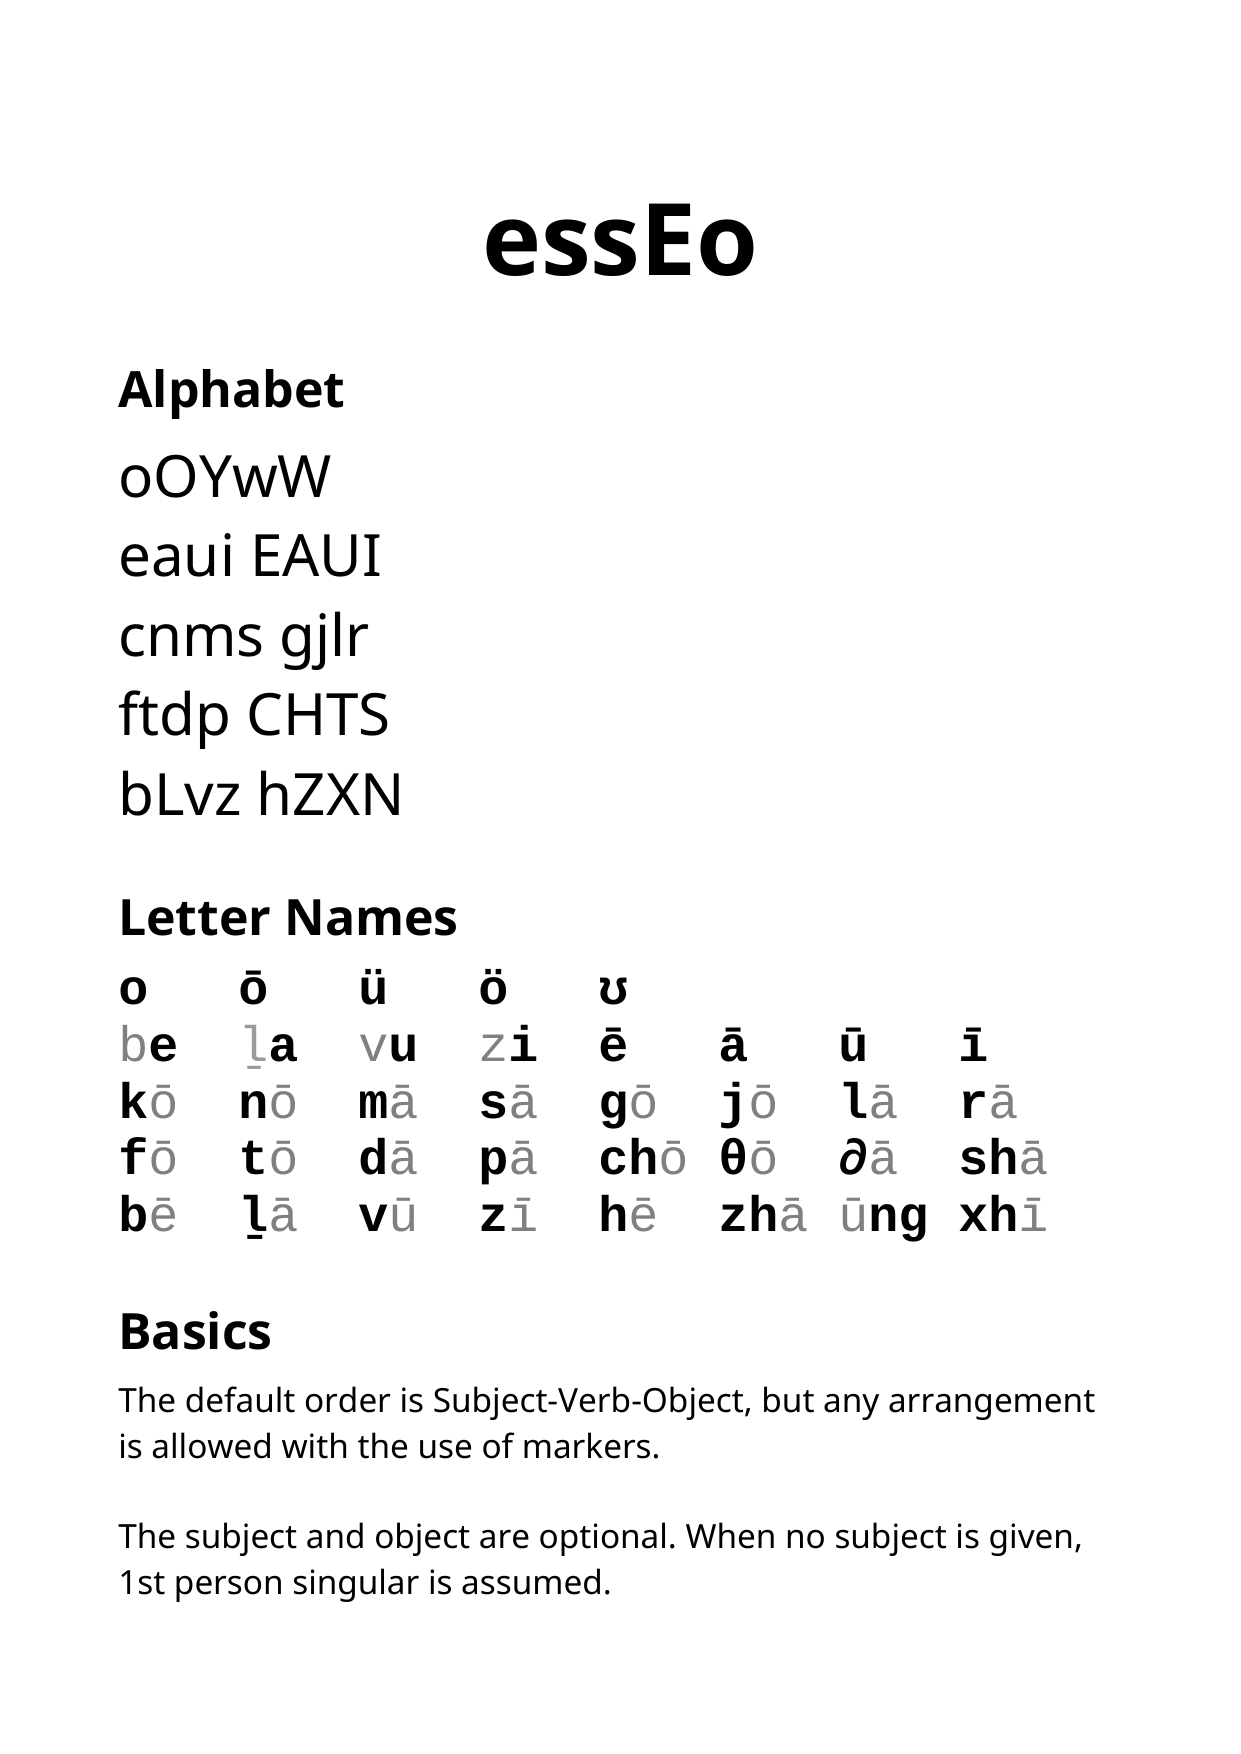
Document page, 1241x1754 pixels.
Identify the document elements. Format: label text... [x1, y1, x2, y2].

subtitle Letter Names [118, 882, 1122, 951]
text oOYwW [118, 435, 1122, 514]
subtitle Alphabet [118, 354, 1122, 422]
text fō tō dā pā chō θō ∂ā shā [118, 1133, 1122, 1190]
text The subject and object are optional. When no subject is given, 1st person singular is assumed. [118, 1513, 1122, 1604]
text The default order is Subject-Verb-Object, but any arrangement is allowed with the use of markers. [118, 1377, 1122, 1468]
text o ō ü ö ʊ [118, 963, 1122, 1020]
text bLvz hZXN [118, 753, 1122, 832]
text ftdp CHTS [118, 673, 1122, 753]
text eaui EAUI [118, 514, 1122, 594]
text cnms gjlr [118, 594, 1122, 673]
title essEo [118, 168, 1122, 304]
text be ḻa vu zi ē ā ū ī [118, 1020, 1122, 1076]
subtitle Basics [118, 1296, 1122, 1364]
text kō nō mā sā gō jō lā rā [118, 1076, 1122, 1133]
text bē ḻā vū zī hē zhā ūng xhī [118, 1190, 1122, 1246]
